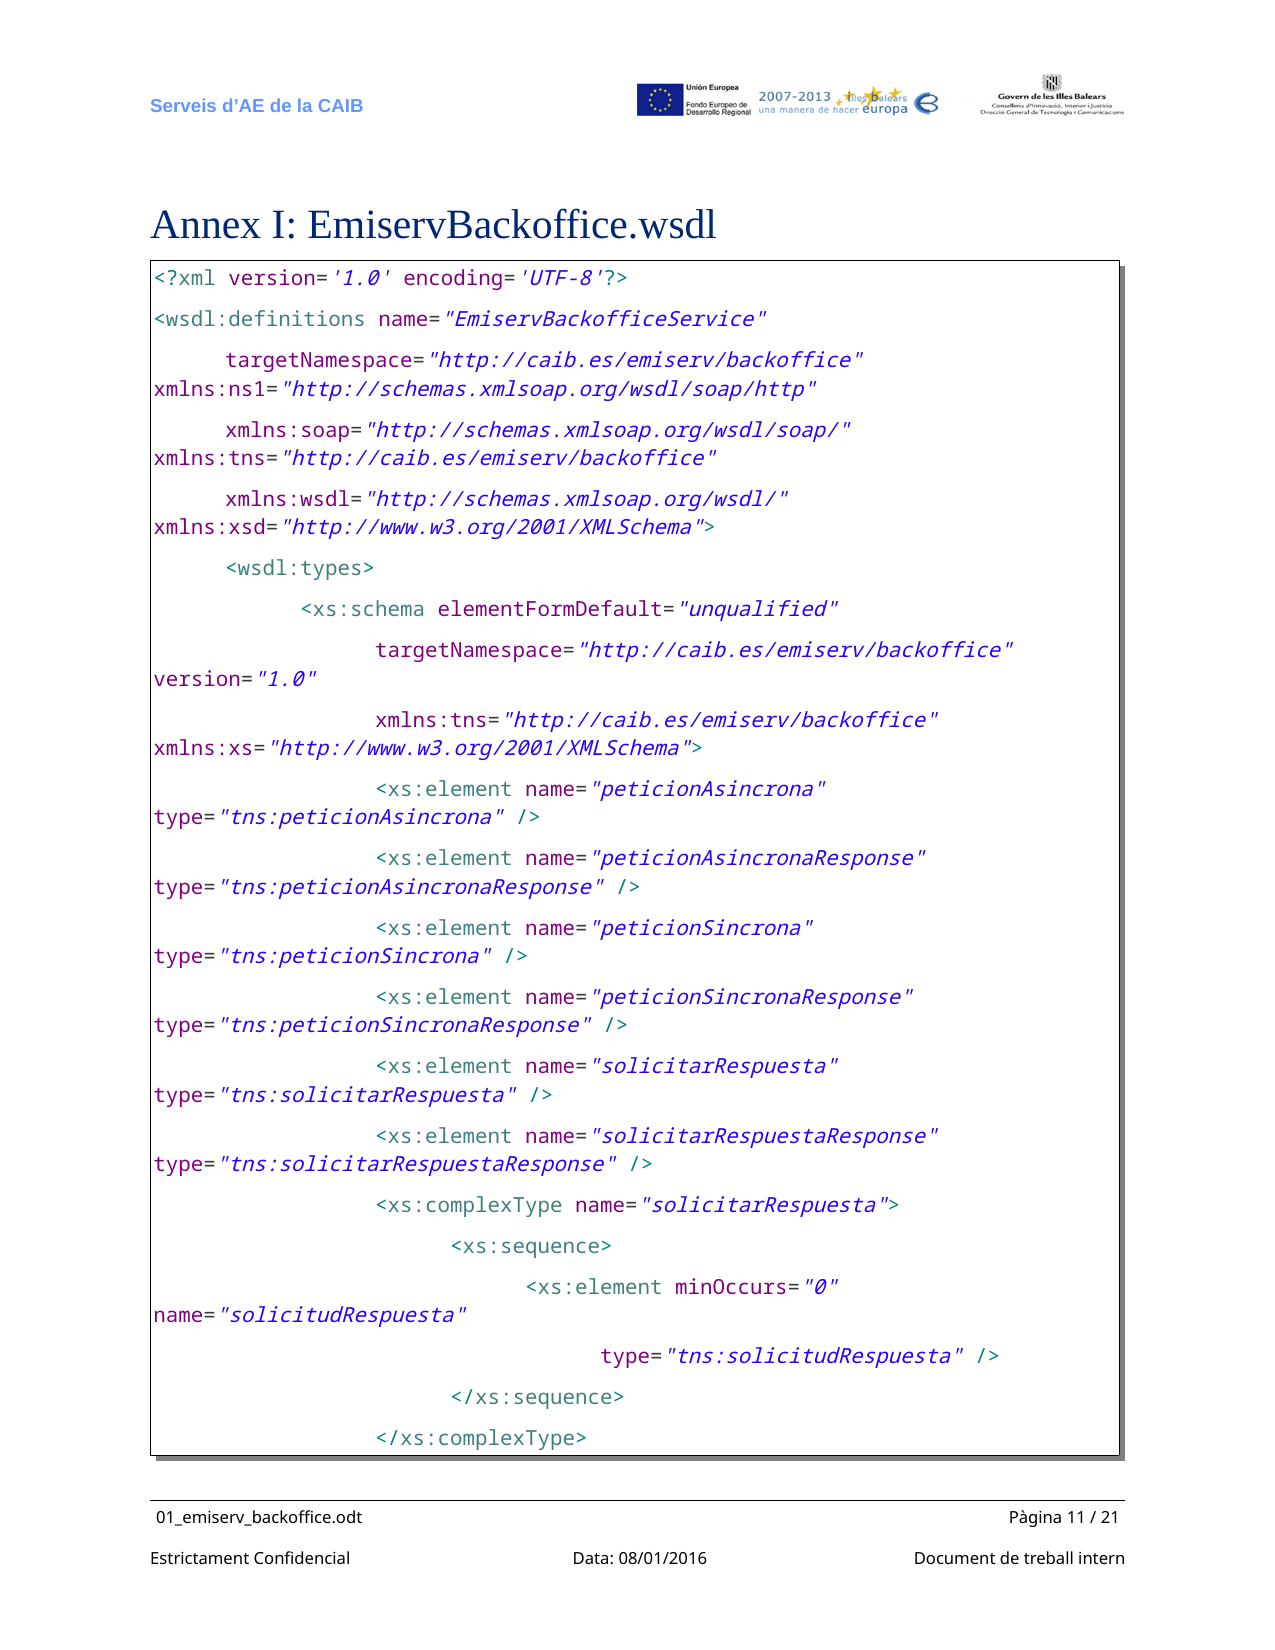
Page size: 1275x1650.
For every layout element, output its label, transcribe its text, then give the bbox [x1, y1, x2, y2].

text <xs:element name="peticionSincrona" type="tns:peticionSincrona" /> [151, 910, 1119, 970]
text <?xml version='1.0' encoding='UTF-8'?> [151, 261, 1119, 292]
text <xs:element name="solicitarRespuesta" type="tns:solicitarRespuesta" /> [151, 1048, 1119, 1108]
text <xs:sequence> [151, 1228, 1119, 1260]
text xmlns:wsdl="http://schemas.xmlsoap.org/wsdl/" xmlns:xsd="http://www.w3.org/2001/XMLSchema"> [151, 481, 1119, 541]
picture [636, 73, 1125, 116]
text targetNamespace="http://caib.es/emiserv/backoffice" xmlns:ns1="http://schemas.xmlsoap.org/wsdl/soap/http" [151, 342, 1119, 402]
text <wsdl:types> [151, 550, 1119, 582]
text <xs:schema elementFormDefault="unqualified" [151, 591, 1119, 623]
text xmlns:tns="http://caib.es/emiserv/backoffice" xmlns:xs="http://www.w3.org/2001/XMLSchema"> [151, 702, 1119, 762]
text targetNamespace="http://caib.es/emiserv/backoffice" version="1.0" [151, 632, 1119, 692]
text <xs:element name="peticionAsincronaResponse" type="tns:peticionAsincronaResponse" /> [151, 840, 1119, 900]
text </xs:complexType> [151, 1420, 1119, 1455]
text <wsdl:definitions name="EmiservBackofficeService" [151, 301, 1119, 333]
text </xs:sequence> [151, 1379, 1119, 1411]
text <xs:element name="peticionSincronaResponse" type="tns:peticionSincronaResponse" /> [151, 979, 1119, 1039]
text <xs:complexType name="solicitarRespuesta"> [151, 1187, 1119, 1219]
text type="tns:solicitudRespuesta" /> [151, 1338, 1119, 1370]
text <xs:element name="peticionAsincrona" type="tns:peticionAsincrona" /> [151, 771, 1119, 831]
text xmlns:soap="http://schemas.xmlsoap.org/wsdl/soap/" xmlns:tns="http://caib.es/emiserv/backoffice" [151, 412, 1119, 472]
text <xs:element minOccurs="0" name="solicitudRespuesta" [151, 1269, 1119, 1329]
subtitle Annex I: EmiservBackoffice.wsdl [150, 200, 1125, 248]
text <xs:element name="solicitarRespuestaResponse" type="tns:solicitarRespuestaResponse" /> [151, 1118, 1119, 1178]
